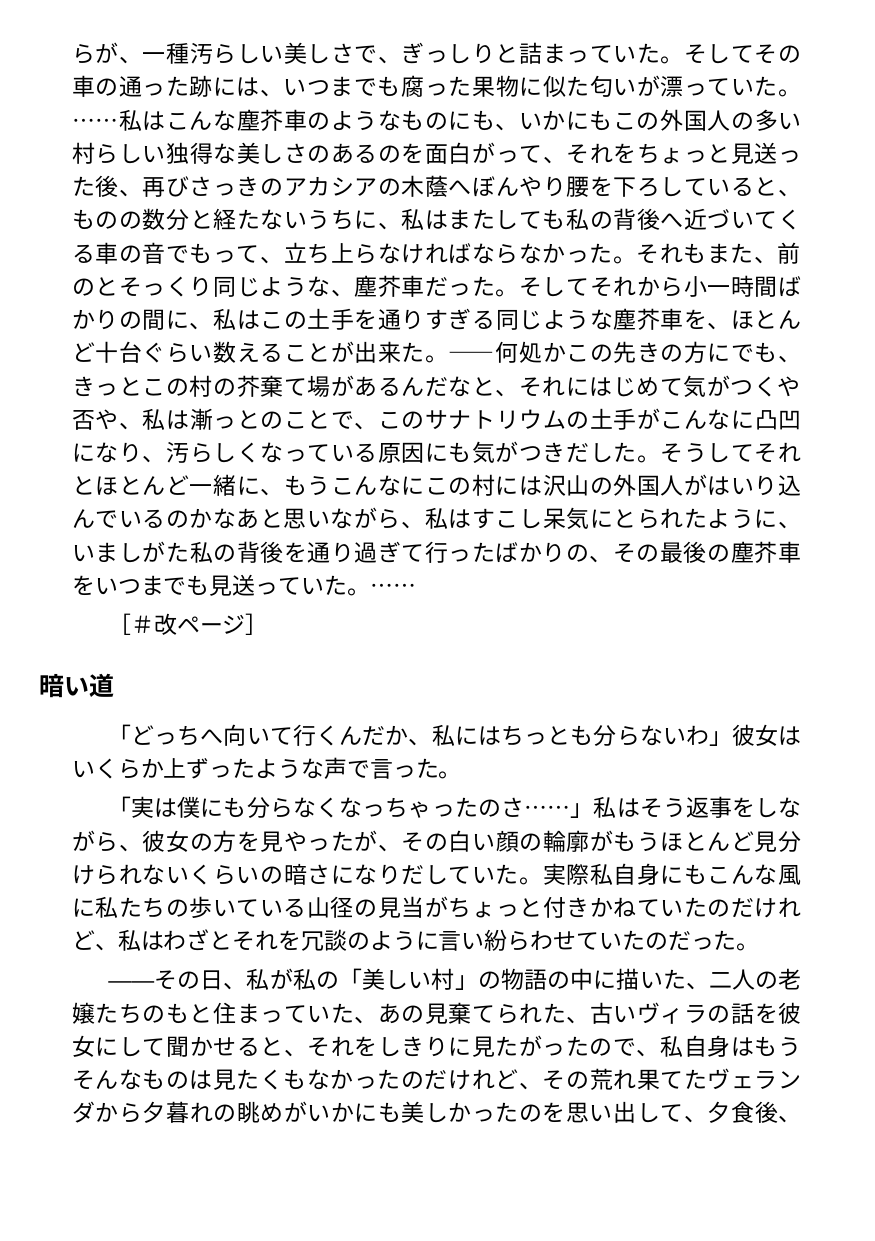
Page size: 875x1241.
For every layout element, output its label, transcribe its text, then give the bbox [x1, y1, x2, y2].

text らが、一種汚らしい美しさで、ぎっしりと詰まっていた。そしてその車の通った跡には、いつまでも腐った果物に似た匂いが漂っていた。……私はこんな塵芥車のようなものにも、いかにもこの外国人の多い村らしい独得な美しさのあるのを面白がって、それをちょっと見送った後、再びさっきのアカシアの木蔭へぼんやり腰を下ろしていると、ものの数分と経たないうちに、私はまたしても私の背後へ近づいてくる車の音でもって、立ち上らなければならなかった。それもまた、前のとそっくり同じような、塵芥車だった。そしてそれから小一時間ばかりの間に、私はこの土手を通りすぎる同じような塵芥車を、ほとんど十台ぐらい数えることが出来た。――何処かこの先きの方にでも、きっとこの村の芥棄て場があるんだなと、それにはじめて気がつくや否や、私は漸っとのことで、このサナトリウムの土手がこんなに凸凹になり、汚らしくなっている原因にも気がつきだした。そうしてそれとほとんど一緒に、もうこんなにこの村には沢山の外国人がはいり込んでいるのかなあと思いながら、私はすこし呆気にとられたように、いましがた私の背後を通り過ぎて行ったばかりの、その最後の塵芥車をいつまでも見送っていた。…… [72, 36, 802, 601]
text 「どっちへ向いて行くんだか、私にはちっとも分らないわ」彼女はいくらか上ずったような声で言った。 [72, 718, 802, 784]
subtitle 暗い道 [36, 664, 838, 706]
text 「実は僕にも分らなくなっちゃったのさ……」私はそう返事をしながら、彼女の方を見やったが、その白い顔の輪廓がもうほとんど見分けられないくらいの暗さになりだしていた。実際私自身にもこんな風に私たちの歩いている山径の見当がちょっと付きかねていたのだけれど、私はわざとそれを冗談のように言い紛らわせていたのだった。 [72, 790, 802, 956]
text ――その日、私が私の「美しい村」の物語の中に描いた、二人の老嬢たちのもと住まっていた、あの見棄てられた、古いヴィラの話を彼女にして聞かせると、それをしきりに見たがったので、私自身はもうそんなものは見たくもなかったのだけれど、その荒れ果てたヴェランダから夕暮れの眺めがいかにも美しかったのを思い出して、夕食後、 [72, 962, 802, 1128]
text ［＃改ページ］ [72, 607, 802, 640]
